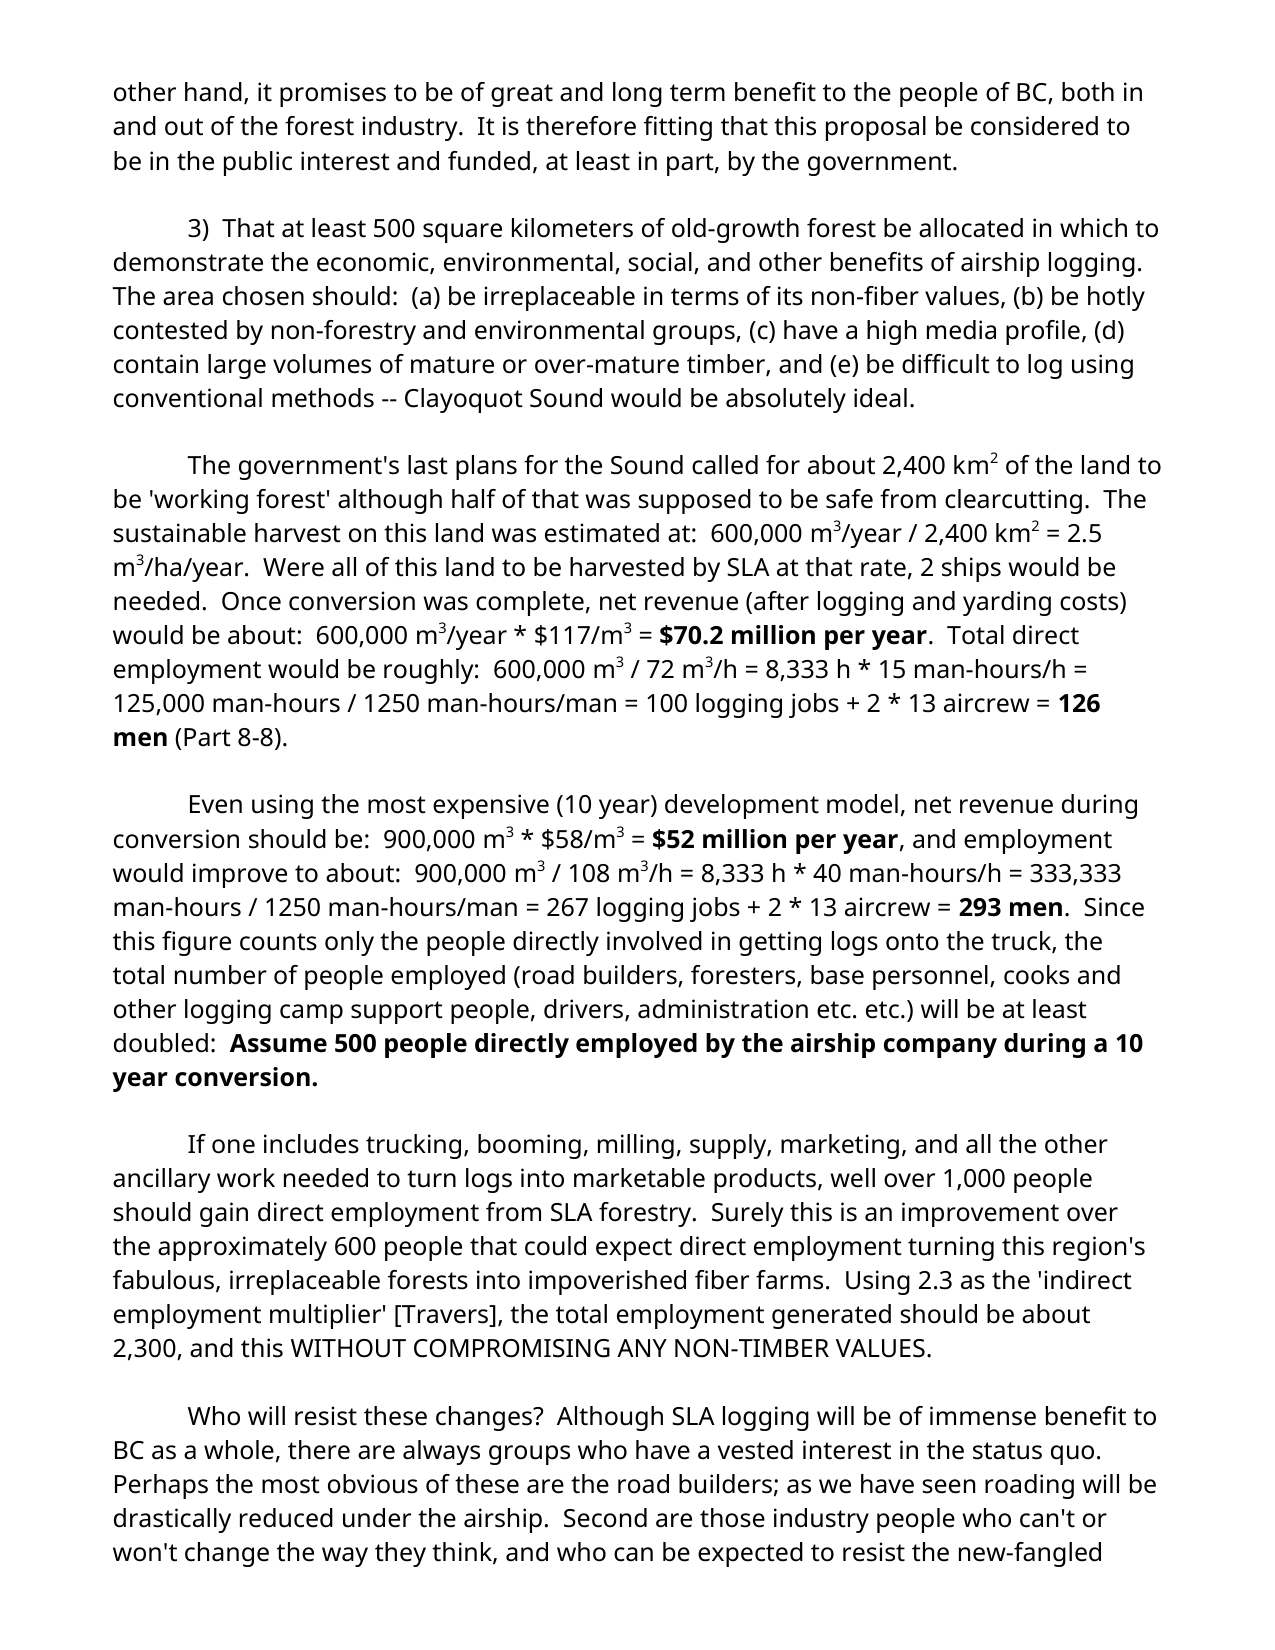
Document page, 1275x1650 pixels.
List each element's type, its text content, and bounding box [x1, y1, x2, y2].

text If one includes trucking, booming, milling, supply, marketing, and all the other ancillary work needed to turn logs into marketable products, well over 1,000 people should gain direct employment from SLA forestry. Surely this is an improvement over the approximately 600 people that could expect direct employment turning this region's fabulous, irreplaceable forests into impoverished fiber farms. Using 2.3 as the 'indirect employment multiplier' [Travers], the total employment generated should be about 2,300, and this WITHOUT COMPROMISING ANY NON-TIMBER VALUES. [112, 1127, 1162, 1365]
text The government's last plans for the Sound called for about 2,400 km2 of the land to be 'working forest' although half of that was supposed to be safe from clearcutting. The sustainable harvest on this land was estimated at: 600,000 m3/year / 2,400 km2 = 2.5 m3/ha/year. Were all of this land to be harvested by SLA at that rate, 2 ships would be needed. Once conversion was complete, net revenue (after logging and yarding costs) would be about: 600,000 m3/year * $117/m3 = $70.2 million per year. Total direct employment would be roughly: 600,000 m3 / 72 m3/h = 8,333 h * 15 man-hours/h = 125,000 man-hours / 1250 man-hours/man = 100 logging jobs + 2 * 13 aircrew = 126 men (Part 8-8). [112, 448, 1162, 754]
text Who will resist these changes? Although SLA logging will be of immense benefit to BC as a whole, there are always groups who have a vested interest in the status quo. Perhaps the most obvious of these are the road builders; as we have seen roading will be drastically reduced under the airship. Second are those industry people who can't or won't change the way they think, and who can be expected to resist the new-fangled [112, 1398, 1162, 1568]
text 3) That at least 500 square kilometers of old-growth forest be allocated in which to demonstrate the economic, environmental, social, and other benefits of airship logging. The area chosen should: (a) be irreplaceable in terms of its non-fiber values, (b) be hotly contested by non-forestry and environmental groups, (c) have a high media profile, (d) contain large volumes of mature or over-mature timber, and (e) be difficult to log using conventional methods -- Clayoquot Sound would be absolutely ideal. [112, 210, 1162, 414]
text Even using the most expensive (10 year) development model, net revenue during conversion should be: 900,000 m3 * $58/m3 = $52 million per year, and employment would improve to about: 900,000 m3 / 108 m3/h = 8,333 h * 40 man-hours/h = 333,333 man-hours / 1250 man-hours/man = 267 logging jobs + 2 * 13 aircrew = 293 men. Since this figure counts only the people directly involved in getting logs onto the truck, the total number of people employed (road builders, foresters, base personnel, cooks and other logging camp support people, drivers, administration etc. etc.) will be at least doubled: Assume 500 people directly employed by the airship company during a 10 year conversion. [112, 787, 1162, 1094]
text other hand, it promises to be of great and long term benefit to the people of BC, both in and out of the forest industry. It is therefore fitting that this proposal be considered to be in the public interest and funded, at least in part, by the government. [112, 75, 1162, 177]
